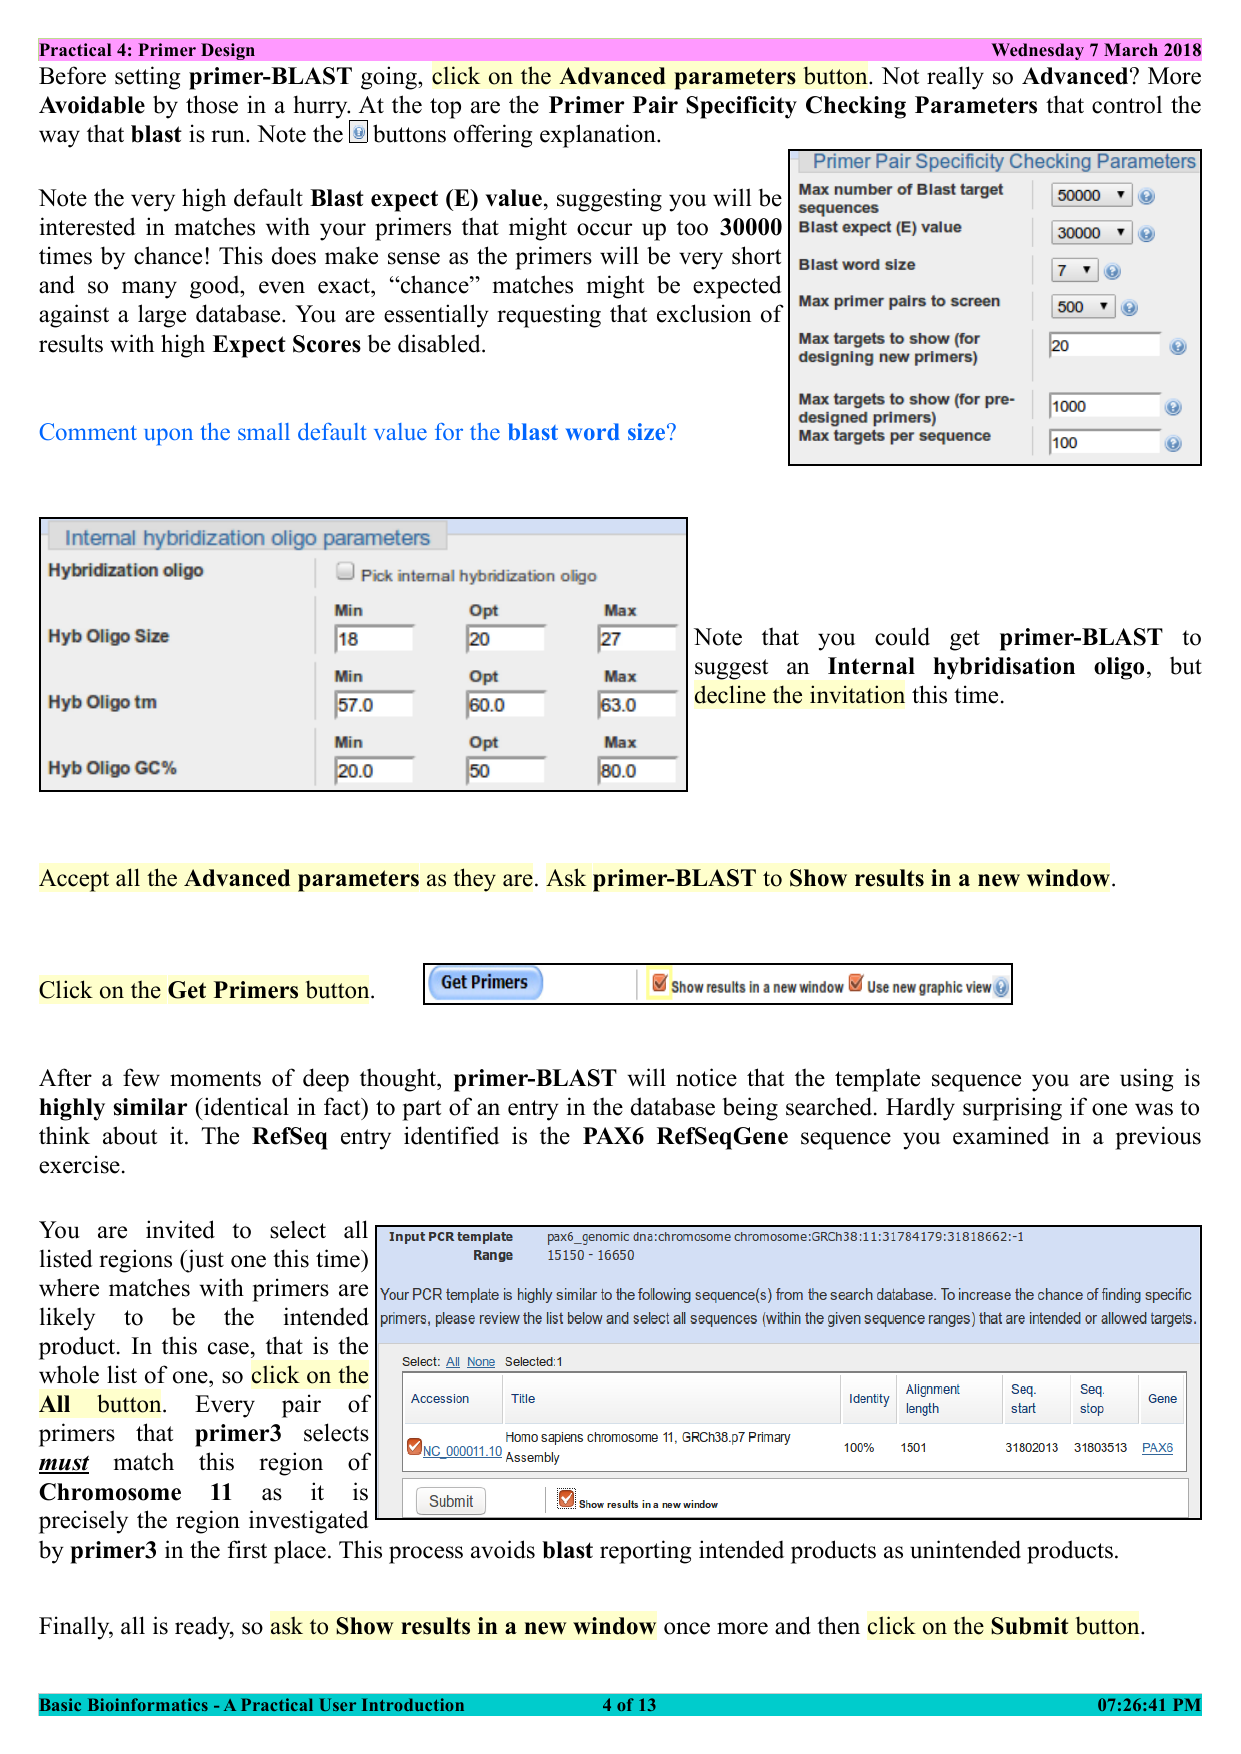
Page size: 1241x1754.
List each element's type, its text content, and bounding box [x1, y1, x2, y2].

text [1013, 975, 1202, 1004]
picture [41, 519, 686, 790]
text Comment upon the small default value for the blast word size? [38, 417, 788, 446]
text Before setting primer-BLAST going, click on the Advanced parameters button. Not really so Advanced? More Avoidable by those in a hurry. At the top are the Primer Pair Specificity Checking Parameters that control the way that blast is run. Note thebuttons offering explanation. [38, 61, 1202, 148]
picture [377, 1227, 1200, 1518]
picture [350, 121, 367, 142]
text Click on the Get Primers button. [38, 975, 423, 1004]
text Note that you could get primer-BLAST to suggest an Internal hybridisation oligo, but decline the invitation this time. [688, 622, 1202, 709]
picture [790, 151, 1200, 464]
text You are invited to select all listed regions (just one this time) where matches with primers are likely to be the intended product. In this case, that is the whole list of one, so click on the All button. Every pair of primers that primer3 selects must match this region of Chromosome 11 as it is precisely the region investigated by primer3 in the first place. This process avoids blast reporting intended products as unintended products. [38, 1215, 1202, 1563]
text Accept all the Advanced parameters as they are. Ask primer-BLAST to Show results in a new window. [38, 863, 1202, 892]
text Finally, all is ready, so ask to Show results in a new window once more and then click on the Submit button. [38, 1611, 1202, 1640]
picture [425, 965, 1011, 1003]
text After a few moments of deep thought, primer-BLAST will notice that the template sequence you are using is highly similar (identical in fact) to part of an entry in the database being searched. Hardly surprising if one was to think about it. The RefSeq entry identified is the PAX6 RefSeqGene sequence you examined in a previous exercise. [38, 1063, 1202, 1179]
text Note the very high default Blast expect (E) value, suggesting you will be interested in matches with your primers that might occur up too 30000 times by chance! This does make sense as the primers will be very short and so many good, even exact, “chance” matches might be expected against a large database. You are essentially requesting that exclusion of results with high Expect Scores be disabled. [38, 183, 788, 357]
